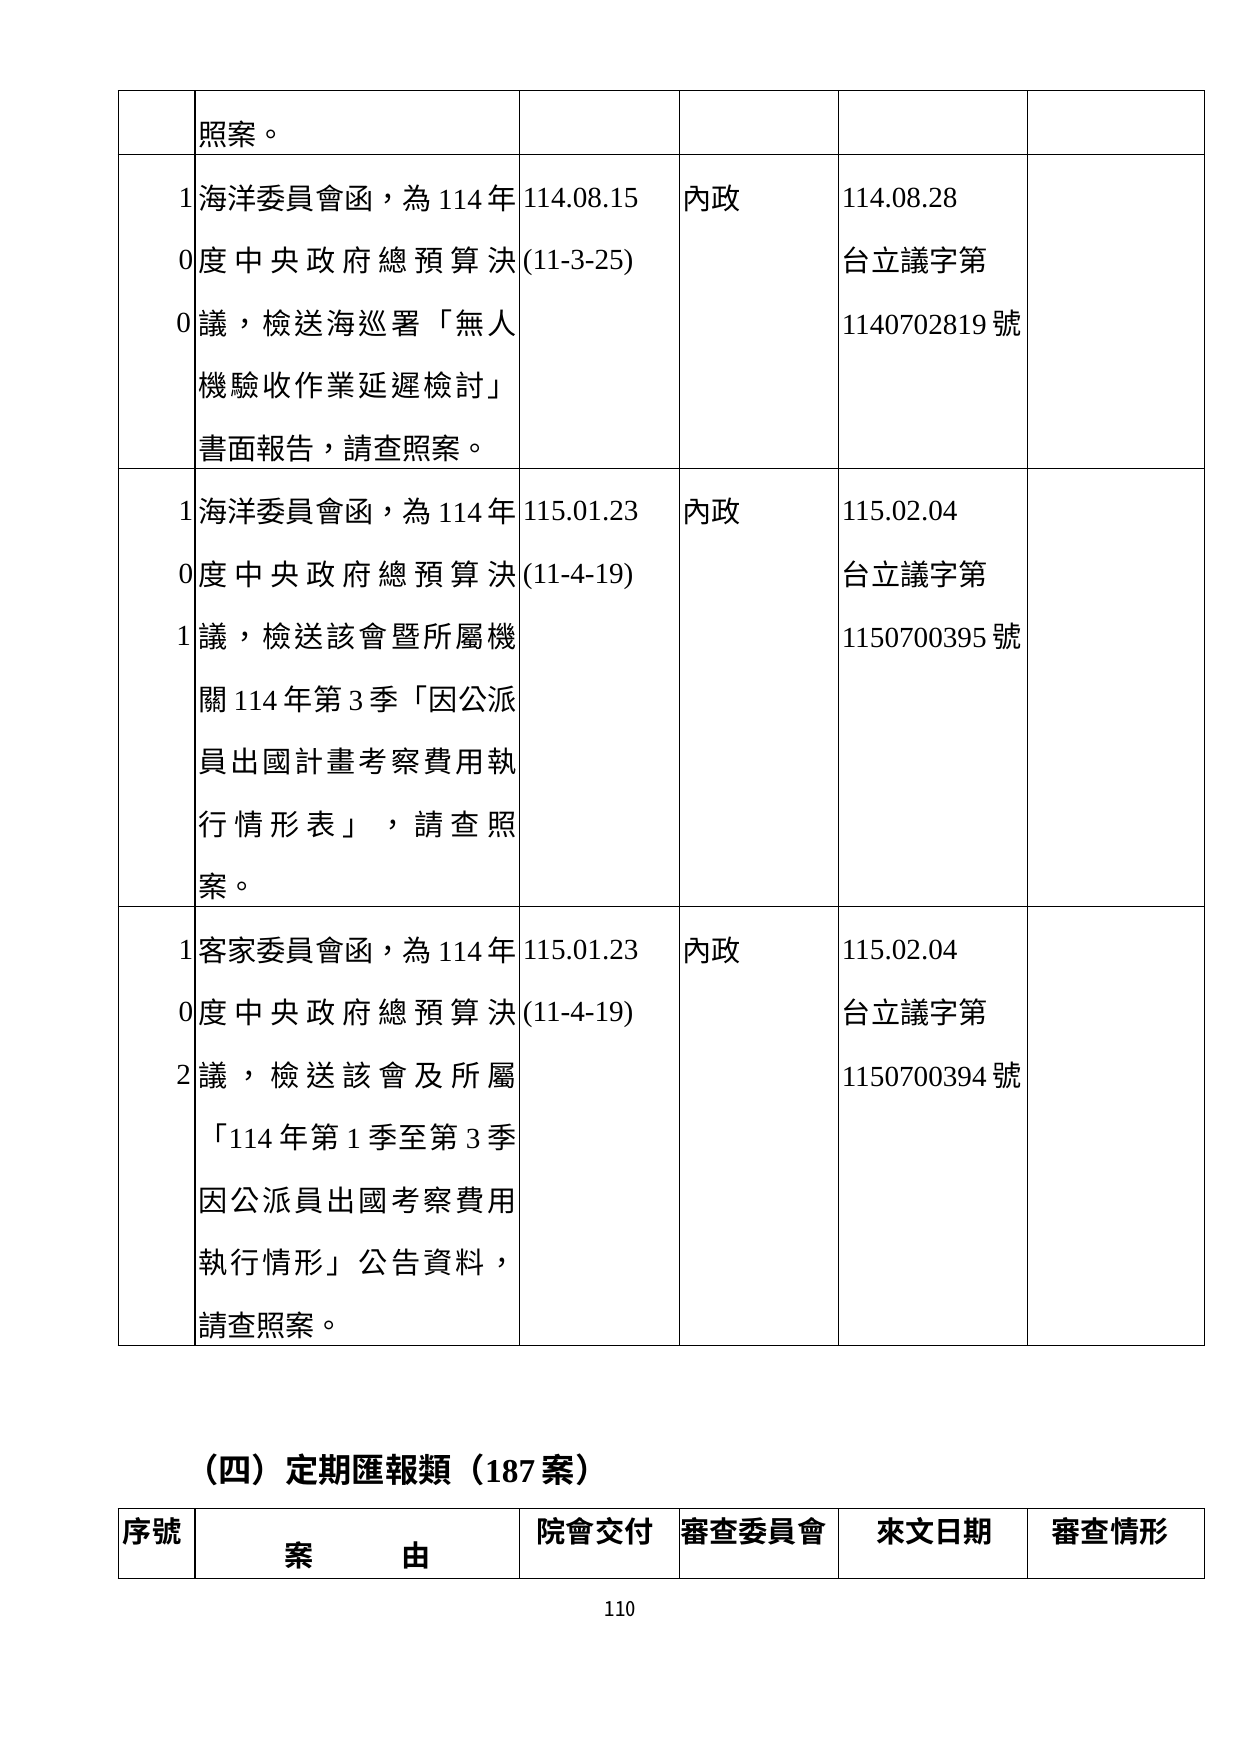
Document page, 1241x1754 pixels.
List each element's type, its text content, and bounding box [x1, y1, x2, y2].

table_cell 115.01.23 (11-4-19) [520, 469, 679, 906]
table_cell [839, 91, 1027, 154]
table_cell 115.02.04 台立議字第1150700394號 [839, 907, 1027, 1344]
table_cell [1028, 469, 1204, 906]
subtitle （四）定期匯報類（187案） [118, 1427, 1122, 1489]
table_header 案 由 [196, 1509, 519, 1577]
table_cell 客家委員會函，為114年度中央政府總預算決議，檢送該會及所屬「114年第1季至第3季因公派員出國考察費用執行情形」公告資料，請查照案。 [196, 907, 519, 1344]
table_cell [119, 907, 194, 1344]
table_cell 海洋委員會函，為114年度中央政府總預算決議，檢送海巡署「無人機驗收作業延遲檢討」書面報告，請查照案。 [196, 155, 519, 467]
table_cell 照案。 [196, 91, 519, 154]
table_cell 海洋委員會函，為114年度中央政府總預算決議，檢送該會暨所屬機關114年第3季「因公派員出國計畫考察費用執行情形表」，請查照案。 [196, 469, 519, 906]
table_header 審查委員會 [680, 1509, 838, 1577]
table_header 來文日期 [839, 1509, 1027, 1577]
table_cell 114.08.28 台立議字第1140702819號 [839, 155, 1027, 467]
table_cell [680, 91, 838, 154]
table_cell [1028, 907, 1204, 1344]
table_cell 114.08.15 (11-3-25) [520, 155, 679, 467]
table_cell [119, 469, 194, 906]
table_cell 115.02.04 台立議字第1150700395號 [839, 469, 1027, 906]
table_cell [1028, 91, 1204, 154]
table_cell 內政 [680, 469, 838, 906]
table_cell 內政 [680, 155, 838, 467]
table_header 序號 [119, 1509, 194, 1577]
table_header 院會交付 [520, 1509, 679, 1577]
table_cell [1028, 155, 1204, 467]
table_cell [119, 91, 194, 154]
table_header 審查情形 [1028, 1509, 1204, 1577]
table_cell 內政 [680, 907, 838, 1344]
table_cell [119, 155, 194, 467]
table_cell [520, 91, 679, 154]
table_cell 115.01.23 (11-4-19) [520, 907, 679, 1344]
